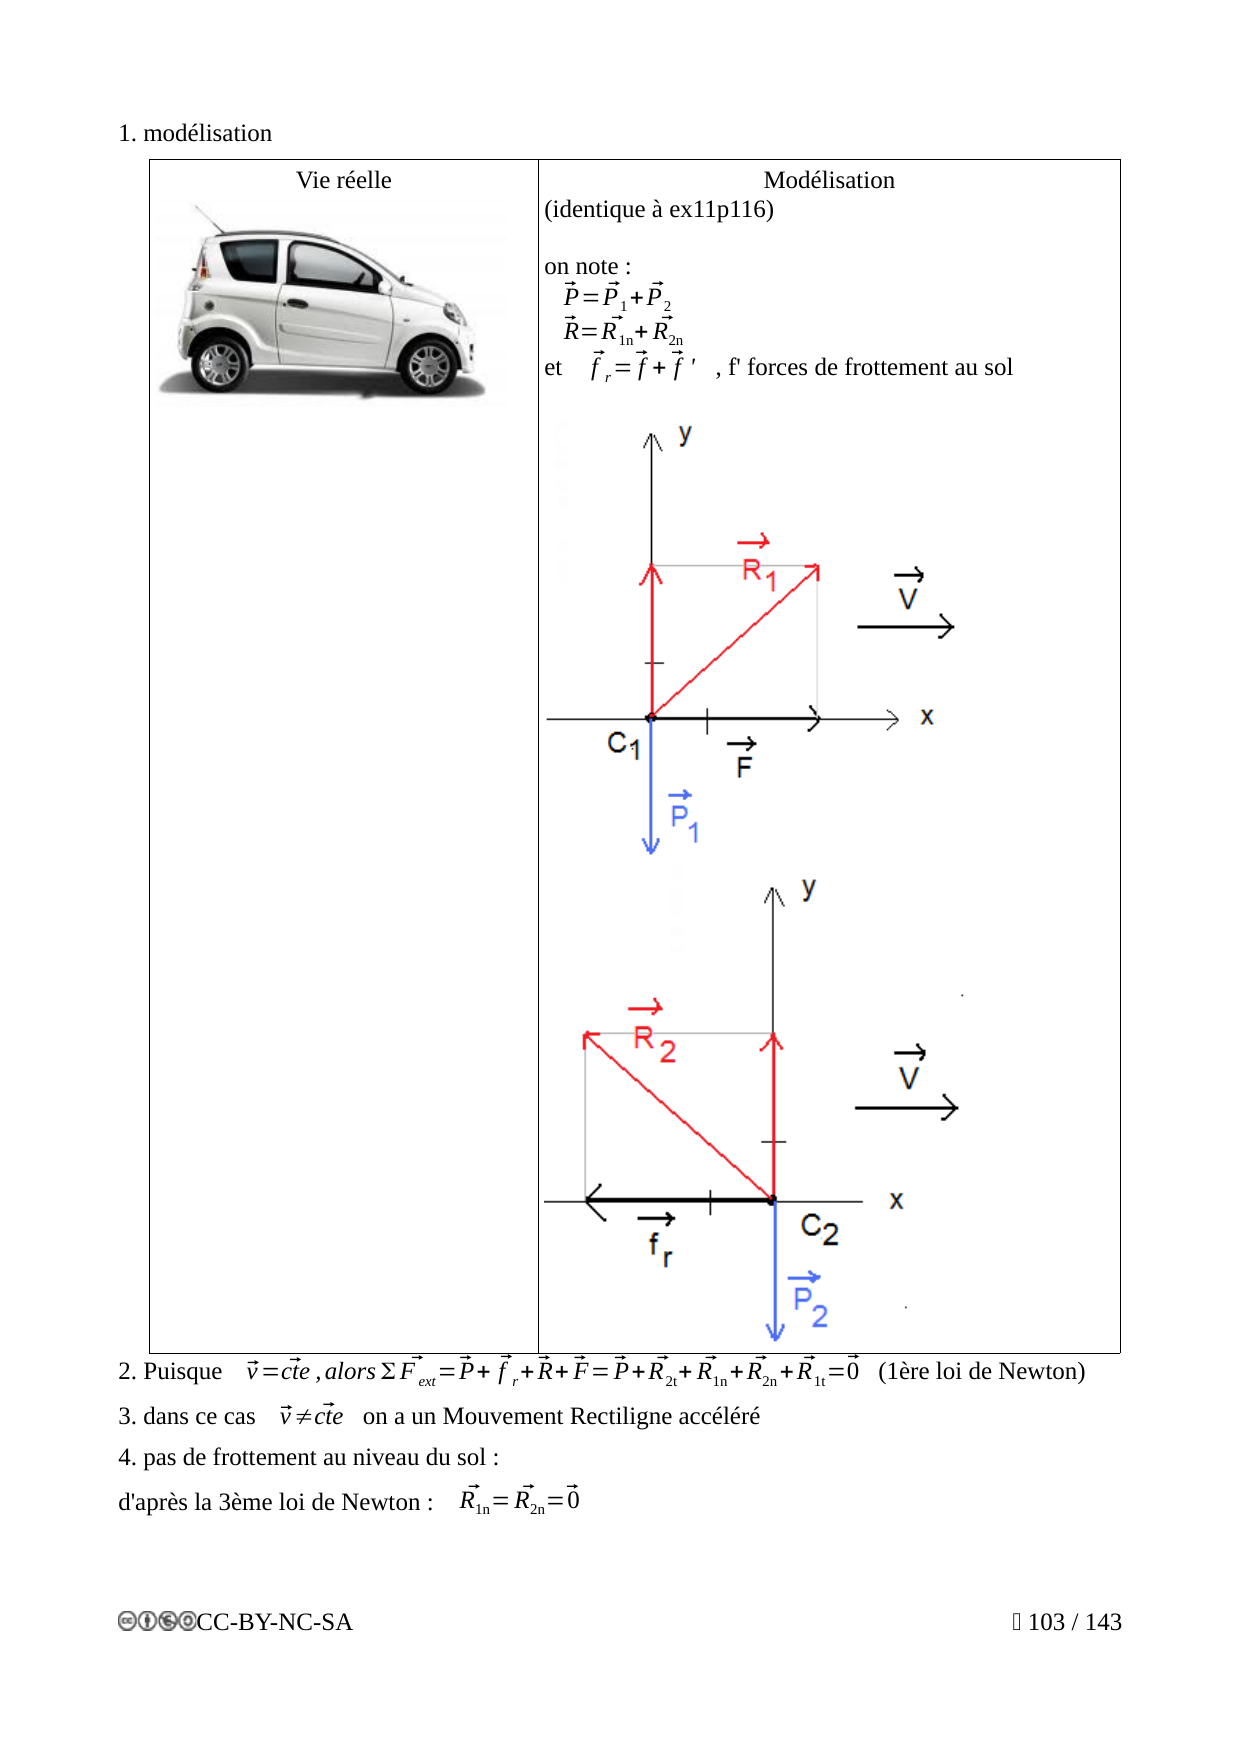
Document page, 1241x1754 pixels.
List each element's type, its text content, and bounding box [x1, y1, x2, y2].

text 1. modélisation [118, 118, 1122, 147]
text d'après la 3ème loi de Newton : [118, 1483, 1122, 1518]
text 2. Puisque (1ère loi de Newton) [118, 1353, 1122, 1388]
picture [118, 1611, 197, 1631]
text 3. dans ce cas on a un Mouvement Rectiligne accéléré [118, 1401, 1122, 1430]
table_header Modélisation (identique à ex11p116) on note : et , f' forces de frottement au sol [539, 160, 1120, 1353]
text 4. pas de frottement au niveau du sol : [118, 1442, 1122, 1471]
table_header Vie réelle [150, 160, 538, 1353]
